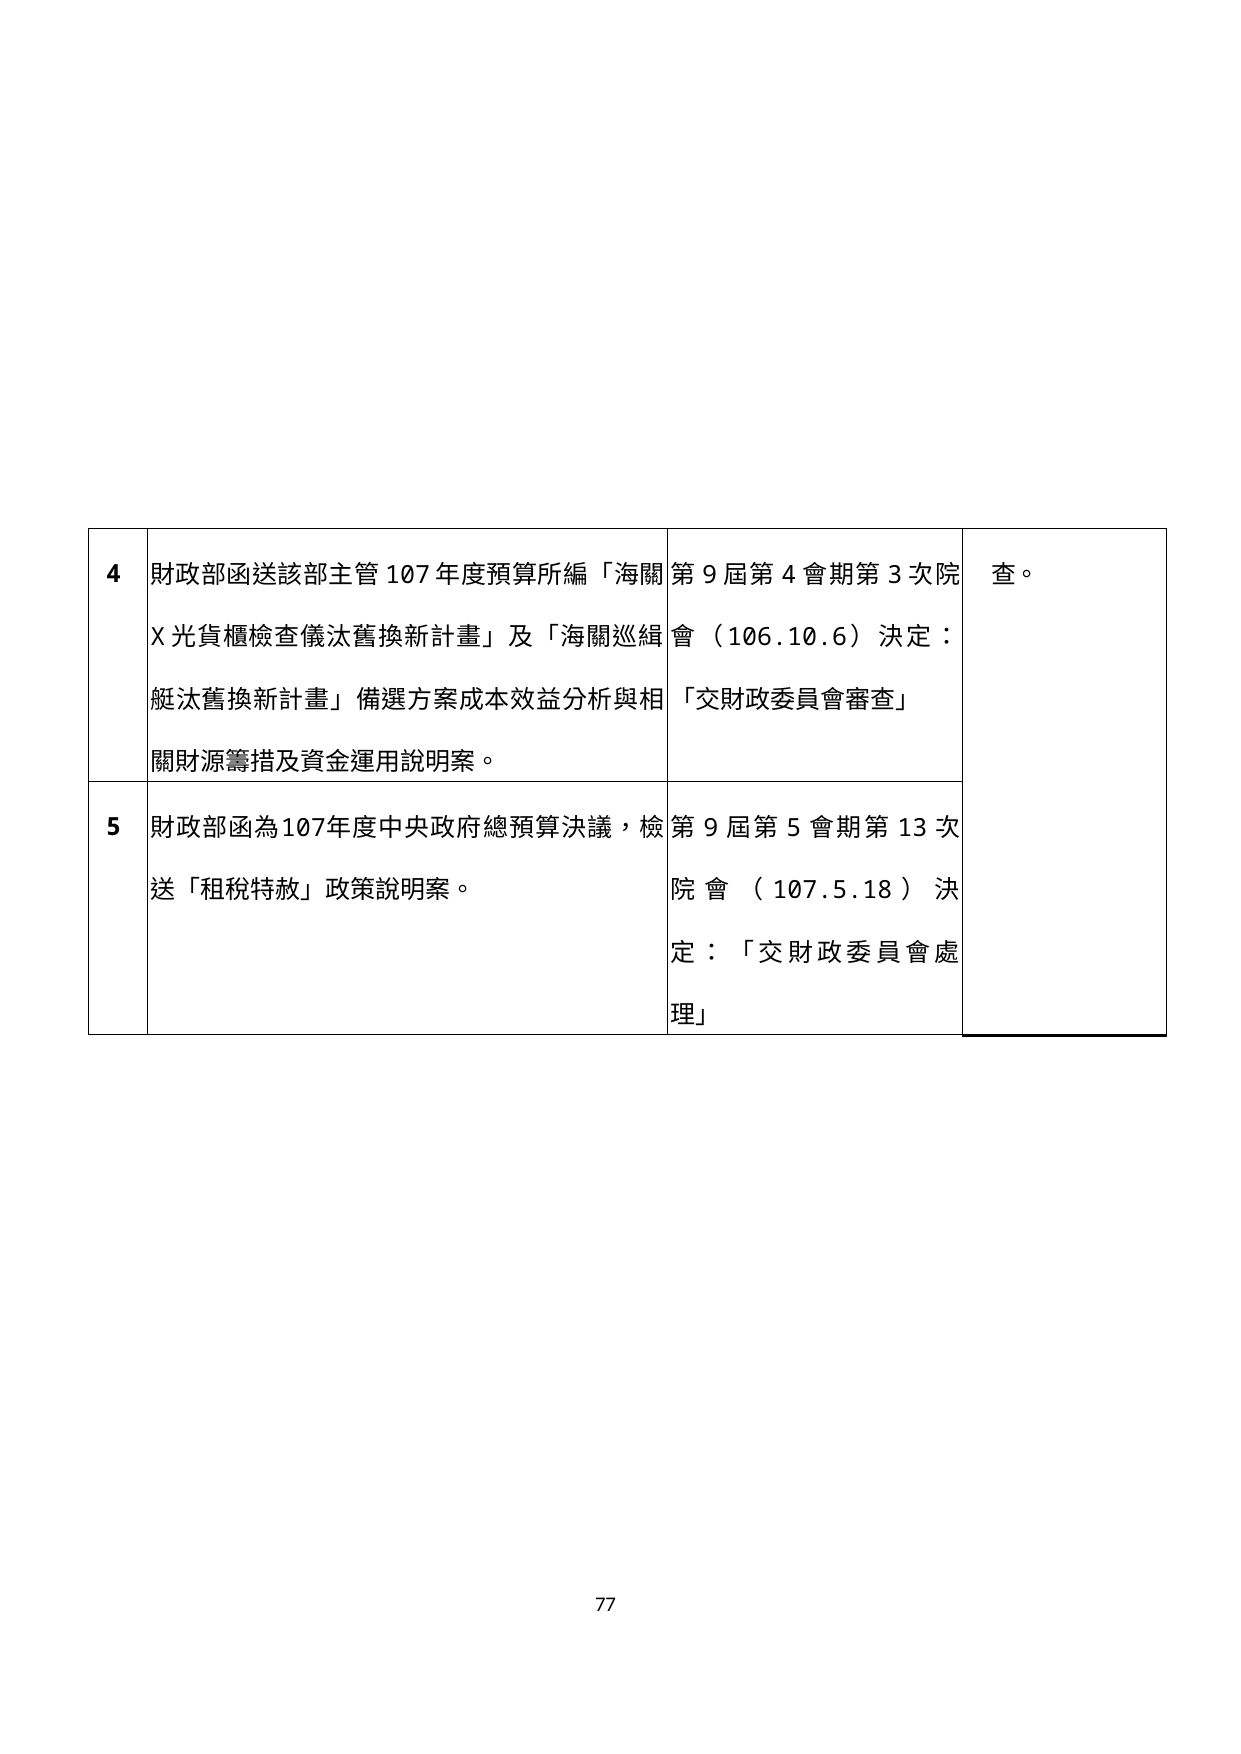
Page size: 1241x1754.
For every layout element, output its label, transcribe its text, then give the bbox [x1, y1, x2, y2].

table_cell [89, 782, 147, 1034]
table_cell 第9屆第5會期第13次院會（107.5.18）決定：「交財政委員會處理」 [668, 782, 962, 1034]
table_cell 第9屆第4會期第3次院會（106.10.6）決定：「交財政委員會審查」 [668, 529, 962, 781]
table_cell 財政部函送該部主管107年度預算所編「海關X光貨櫃檢查儀汰舊換新計畫」及「海關巡緝艇汰舊換新計畫」備選方案成本效益分析與相關財源籌措及資金運用說明案。 [148, 529, 667, 781]
table_cell 查。 [963, 529, 1166, 1034]
table_cell [89, 529, 147, 781]
table_cell 財政部函為107年度中央政府總預算決議，檢送「租稅特赦」政策說明案。 [148, 782, 667, 1034]
